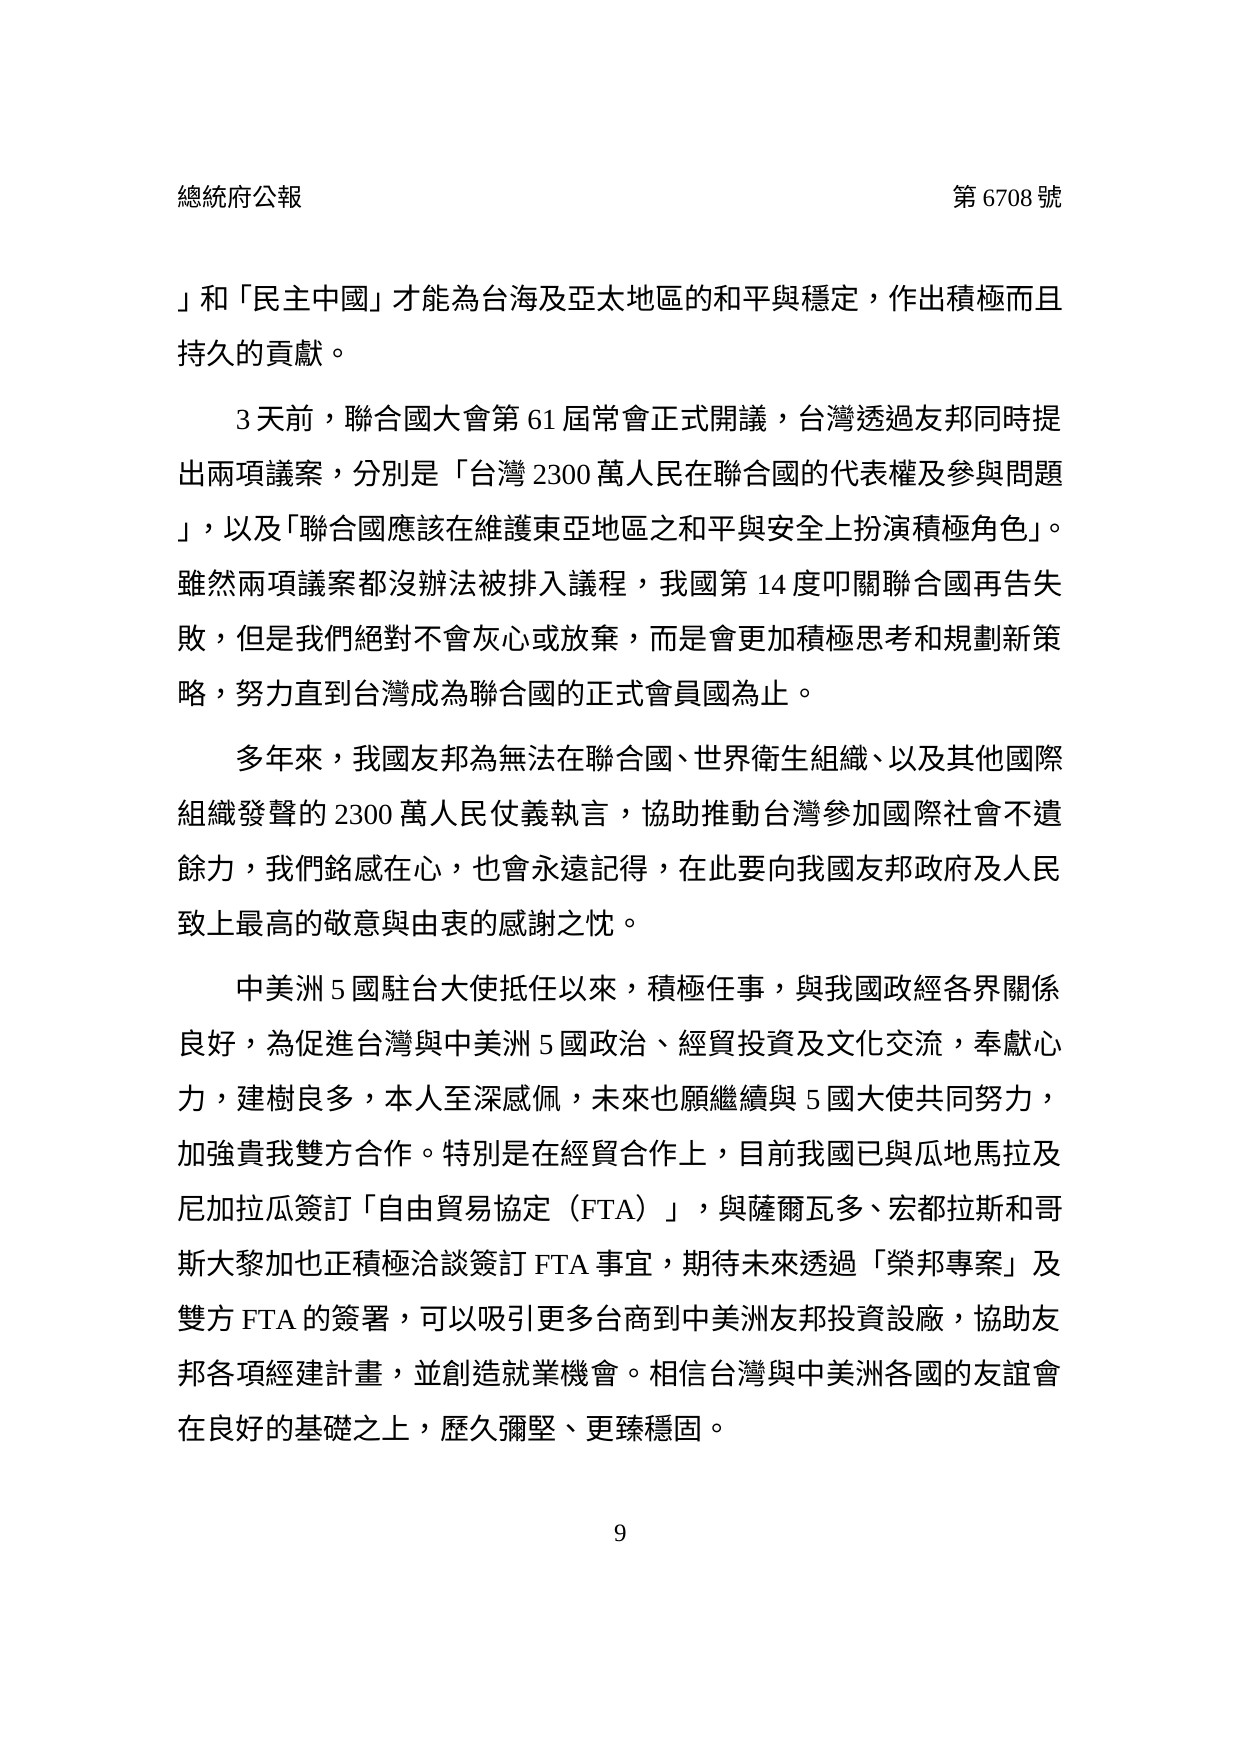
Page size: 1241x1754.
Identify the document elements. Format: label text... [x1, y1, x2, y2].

text 多年來，我國友邦為無法在聯合國、世界衛生組織、以及其他國際組織發聲的2300萬人民仗義執言，協助推動台灣參加國際社會不遺餘力，我們銘感在心，也會永遠記得，在此要向我國友邦政府及人民致上最高的敬意與由衷的感謝之忱。 [177, 726, 1063, 946]
text 3天前，聯合國大會第61屆常會正式開議，台灣透過友邦同時提出兩項議案，分別是「台灣2300萬人民在聯合國的代表權及參與問題」，以及「聯合國應該在維護東亞地區之和平與安全上扮演積極角色」。雖然兩項議案都沒辦法被排入議程，我國第14度叩關聯合國再告失敗，但是我們絕對不會灰心或放棄，而是會更加積極思考和規劃新策略，努力直到台灣成為聯合國的正式會員國為止。 [177, 386, 1063, 716]
text 中美洲5國駐台大使抵任以來，積極任事，與我國政經各界關係良好，為促進台灣與中美洲5國政治、經貿投資及文化交流，奉獻心力，建樹良多，本人至深感佩，未來也願繼續與5國大使共同努力，加強貴我雙方合作。特別是在經貿合作上，目前我國已與瓜地馬拉及尼加拉瓜簽訂「自由貿易協定（FTA）」，與薩爾瓦多、宏都拉斯和哥斯大黎加也正積極洽談簽訂FTA事宜，期待未來透過「榮邦專案」及雙方FTA的簽署，可以吸引更多台商到中美洲友邦投資設廠，協助友邦各項經建計畫，並創造就業機會。相信台灣與中美洲各國的友誼會在良好的基礎之上，歷久彌堅、更臻穩固。 [177, 956, 1063, 1451]
text 」和「民主中國」才能為台海及亞太地區的和平與穩定，作出積極而且持久的貢獻。 [177, 266, 1063, 376]
